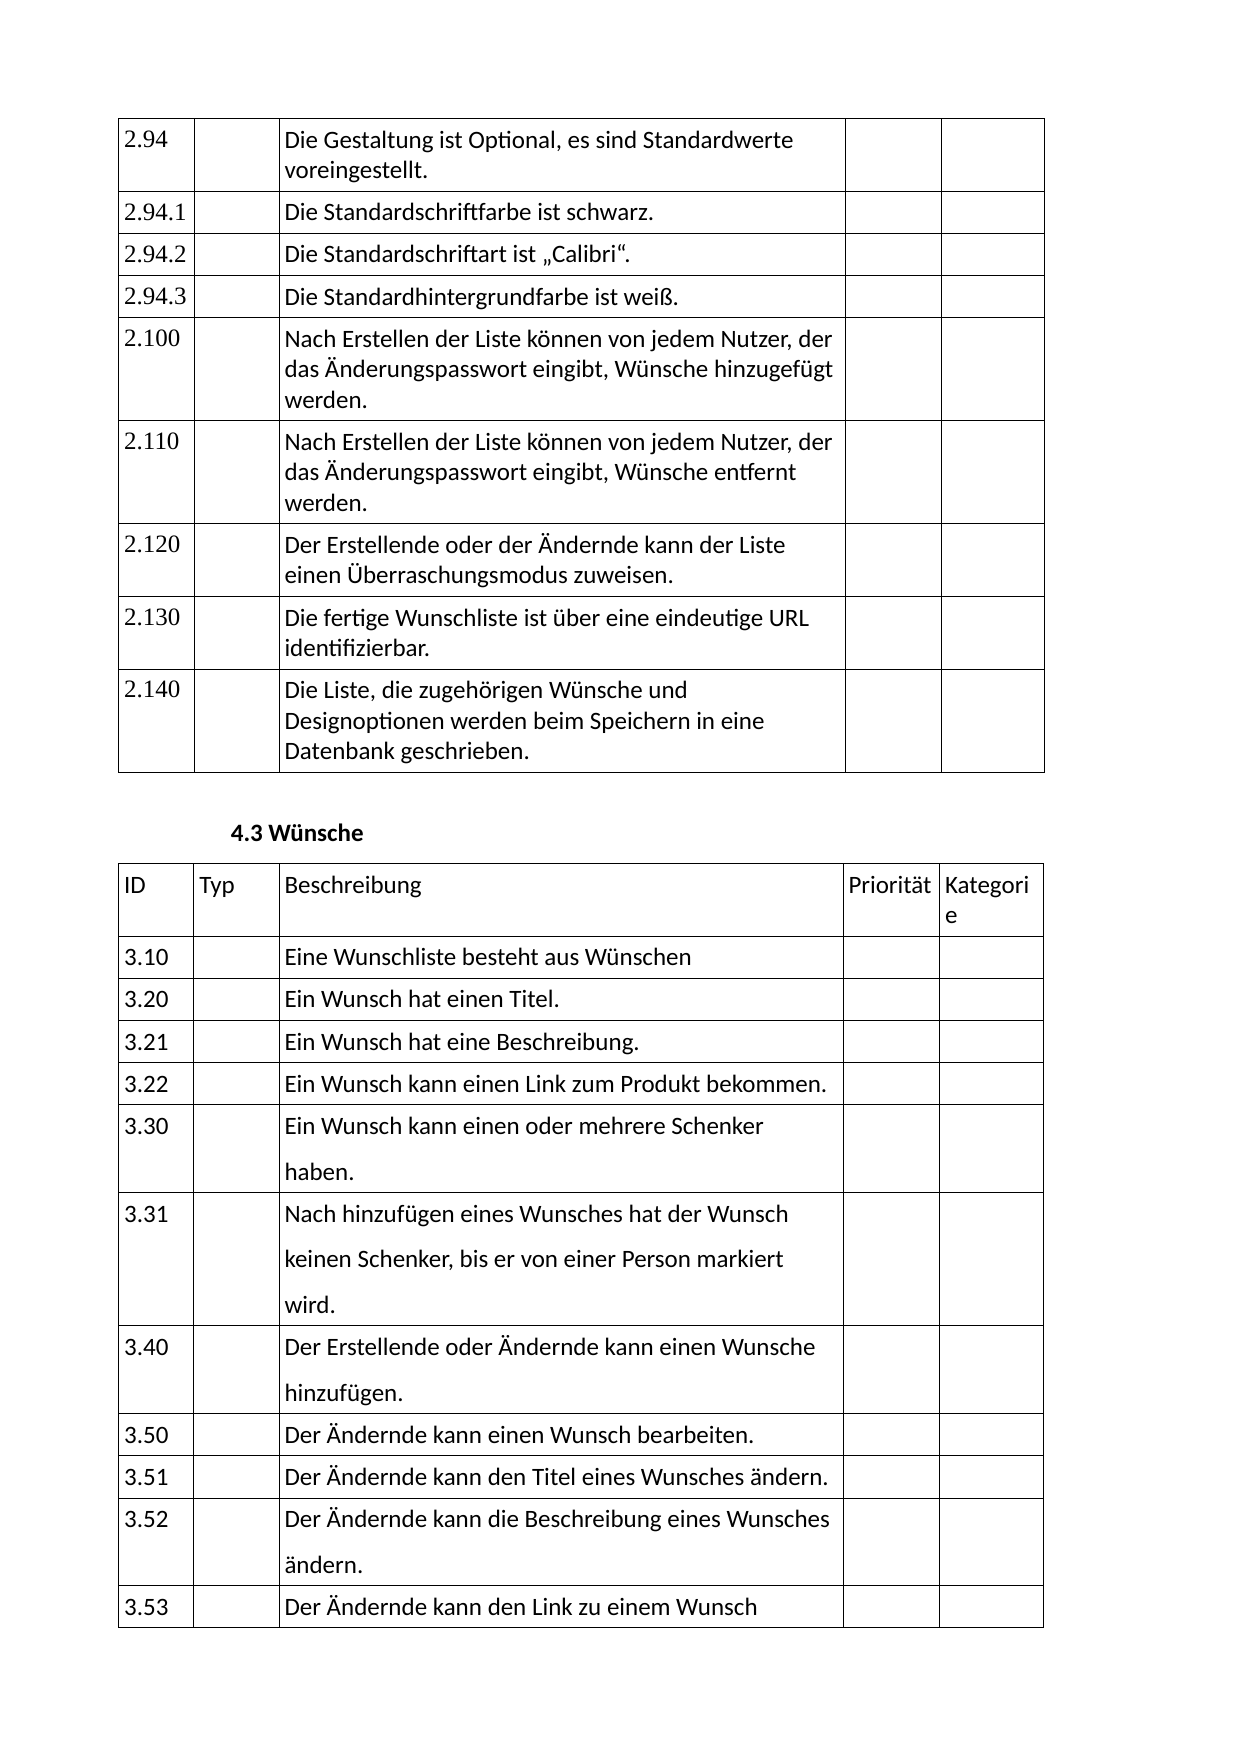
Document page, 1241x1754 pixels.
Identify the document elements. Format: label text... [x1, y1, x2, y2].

table_cell 2.140 [119, 670, 194, 772]
table_cell Nach Erstellen der Liste können von jedem Nutzer, der das Änderungspasswort eingibt, Wünsche entfernt werden. [280, 421, 845, 523]
table_cell Die Standardschriftart ist „Calibri“. [280, 234, 845, 275]
table_cell [940, 1586, 1043, 1627]
table_cell 3.10 [119, 937, 193, 978]
table_cell [844, 1105, 939, 1192]
table_cell 2.120 [119, 524, 194, 596]
table_cell [846, 421, 941, 523]
table_cell [942, 670, 1044, 772]
table_cell 2.94 [119, 119, 194, 191]
table_cell [940, 1326, 1043, 1413]
table_cell Eine Wunschliste besteht aus Wünschen [280, 937, 843, 978]
table_cell 3.31 [119, 1193, 193, 1325]
table_cell 3.22 [119, 1063, 193, 1104]
table_cell Ein Wunsch kann einen Link zum Produkt bekommen. [280, 1063, 843, 1104]
table_cell [940, 1193, 1043, 1325]
table_cell [846, 192, 941, 233]
table_cell [846, 234, 941, 275]
table_cell Der Erstellende oder der Ändernde kann der Liste einen Überraschungsmodus zuweisen. [280, 524, 845, 596]
table_cell Der Ändernde kann den Titel eines Wunsches ändern. [280, 1456, 843, 1497]
table_cell 3.21 [119, 1021, 193, 1062]
table_cell Die Standardschriftfarbe ist schwarz. [280, 192, 845, 233]
table_cell [942, 318, 1044, 420]
table_cell 2.110 [119, 421, 194, 523]
table_cell [846, 524, 941, 596]
table_cell [195, 524, 279, 596]
table_cell [846, 670, 941, 772]
table_cell 3.51 [119, 1456, 193, 1497]
table_cell [942, 597, 1044, 668]
list 4.3 Wünsche [231, 817, 1122, 848]
table_cell [942, 119, 1044, 191]
table_cell [844, 1063, 939, 1104]
table_cell [844, 1456, 939, 1497]
table_cell [194, 1586, 279, 1627]
table_cell [940, 1414, 1043, 1455]
table_cell [195, 670, 279, 772]
table_cell [844, 1414, 939, 1455]
table_cell Der Ändernde kann den Link zu einem Wunsch [280, 1586, 843, 1627]
table_cell [846, 276, 941, 317]
table_cell [940, 979, 1043, 1020]
table_cell [195, 318, 279, 420]
table_cell [844, 1021, 939, 1062]
table_cell 2.94.2 [119, 234, 194, 275]
table_header ID [119, 864, 193, 936]
table_cell [940, 1063, 1043, 1104]
table_cell Ein Wunsch hat einen Titel. [280, 979, 843, 1020]
table_cell [844, 1193, 939, 1325]
table_cell Der Erstellende oder Ändernde kann einen Wunsche hinzufügen. [280, 1326, 843, 1413]
table_cell [942, 234, 1044, 275]
table_cell [195, 234, 279, 275]
table_cell [942, 192, 1044, 233]
table_cell [195, 276, 279, 317]
table_cell [844, 1326, 939, 1413]
table_cell 2.100 [119, 318, 194, 420]
table_cell 3.50 [119, 1414, 193, 1455]
table_cell Die Liste, die zugehörigen Wünsche und Designoptionen werden beim Speichern in eine Datenbank geschrieben. [280, 670, 845, 772]
table_cell [940, 937, 1043, 978]
table_cell Die Standardhintergrundfarbe ist weiß. [280, 276, 845, 317]
table_cell [942, 421, 1044, 523]
table_cell [195, 119, 279, 191]
table_cell 2.94.1 [119, 192, 194, 233]
table_cell 2.94.3 [119, 276, 194, 317]
table_cell Ein Wunsch kann einen oder mehrere Schenker haben. [280, 1105, 843, 1192]
table_cell [194, 937, 279, 978]
table_cell [940, 1456, 1043, 1497]
table_cell [194, 1499, 279, 1585]
table_cell Der Ändernde kann einen Wunsch bearbeiten. [280, 1414, 843, 1455]
table_cell [846, 119, 941, 191]
table_header Kategorie [940, 864, 1043, 936]
table_cell Nach hinzufügen eines Wunsches hat der Wunsch keinen Schenker, bis er von einer Person markiert wird. [280, 1193, 843, 1325]
table_cell [844, 1499, 939, 1585]
table_cell [940, 1499, 1043, 1585]
table_cell [940, 1021, 1043, 1062]
table_cell [844, 1586, 939, 1627]
table_cell [940, 1105, 1043, 1192]
table_header Priorität [844, 864, 939, 936]
table_cell 3.53 [119, 1586, 193, 1627]
table_cell [846, 597, 941, 668]
table_cell [844, 979, 939, 1020]
table_header Typ [194, 864, 279, 936]
table_cell [194, 1063, 279, 1104]
table_cell [194, 979, 279, 1020]
table_cell [194, 1456, 279, 1497]
table_cell 3.40 [119, 1326, 193, 1413]
table_cell 3.30 [119, 1105, 193, 1192]
table_cell Der Ändernde kann die Beschreibung eines Wunsches ändern. [280, 1499, 843, 1585]
table_cell [194, 1326, 279, 1413]
table_cell [195, 192, 279, 233]
table_cell [194, 1414, 279, 1455]
table_cell [846, 318, 941, 420]
table_cell Nach Erstellen der Liste können von jedem Nutzer, der das Änderungspasswort eingibt, Wünsche hinzugefügt werden. [280, 318, 845, 420]
table_cell Ein Wunsch hat eine Beschreibung. [280, 1021, 843, 1062]
table_cell [195, 421, 279, 523]
table_header Beschreibung [280, 864, 843, 936]
table_cell Die fertige Wunschliste ist über eine eindeutige URL identifizierbar. [280, 597, 845, 668]
table_cell Die Gestaltung ist Optional, es sind Standardwerte voreingestellt. [280, 119, 845, 191]
table_cell [194, 1105, 279, 1192]
table_cell 2.130 [119, 597, 194, 668]
table_cell [194, 1193, 279, 1325]
table_cell [194, 1021, 279, 1062]
table_cell 3.52 [119, 1499, 193, 1585]
table_cell [844, 937, 939, 978]
table_cell [942, 524, 1044, 596]
table_cell 3.20 [119, 979, 193, 1020]
table_cell [942, 276, 1044, 317]
table_cell [195, 597, 279, 668]
